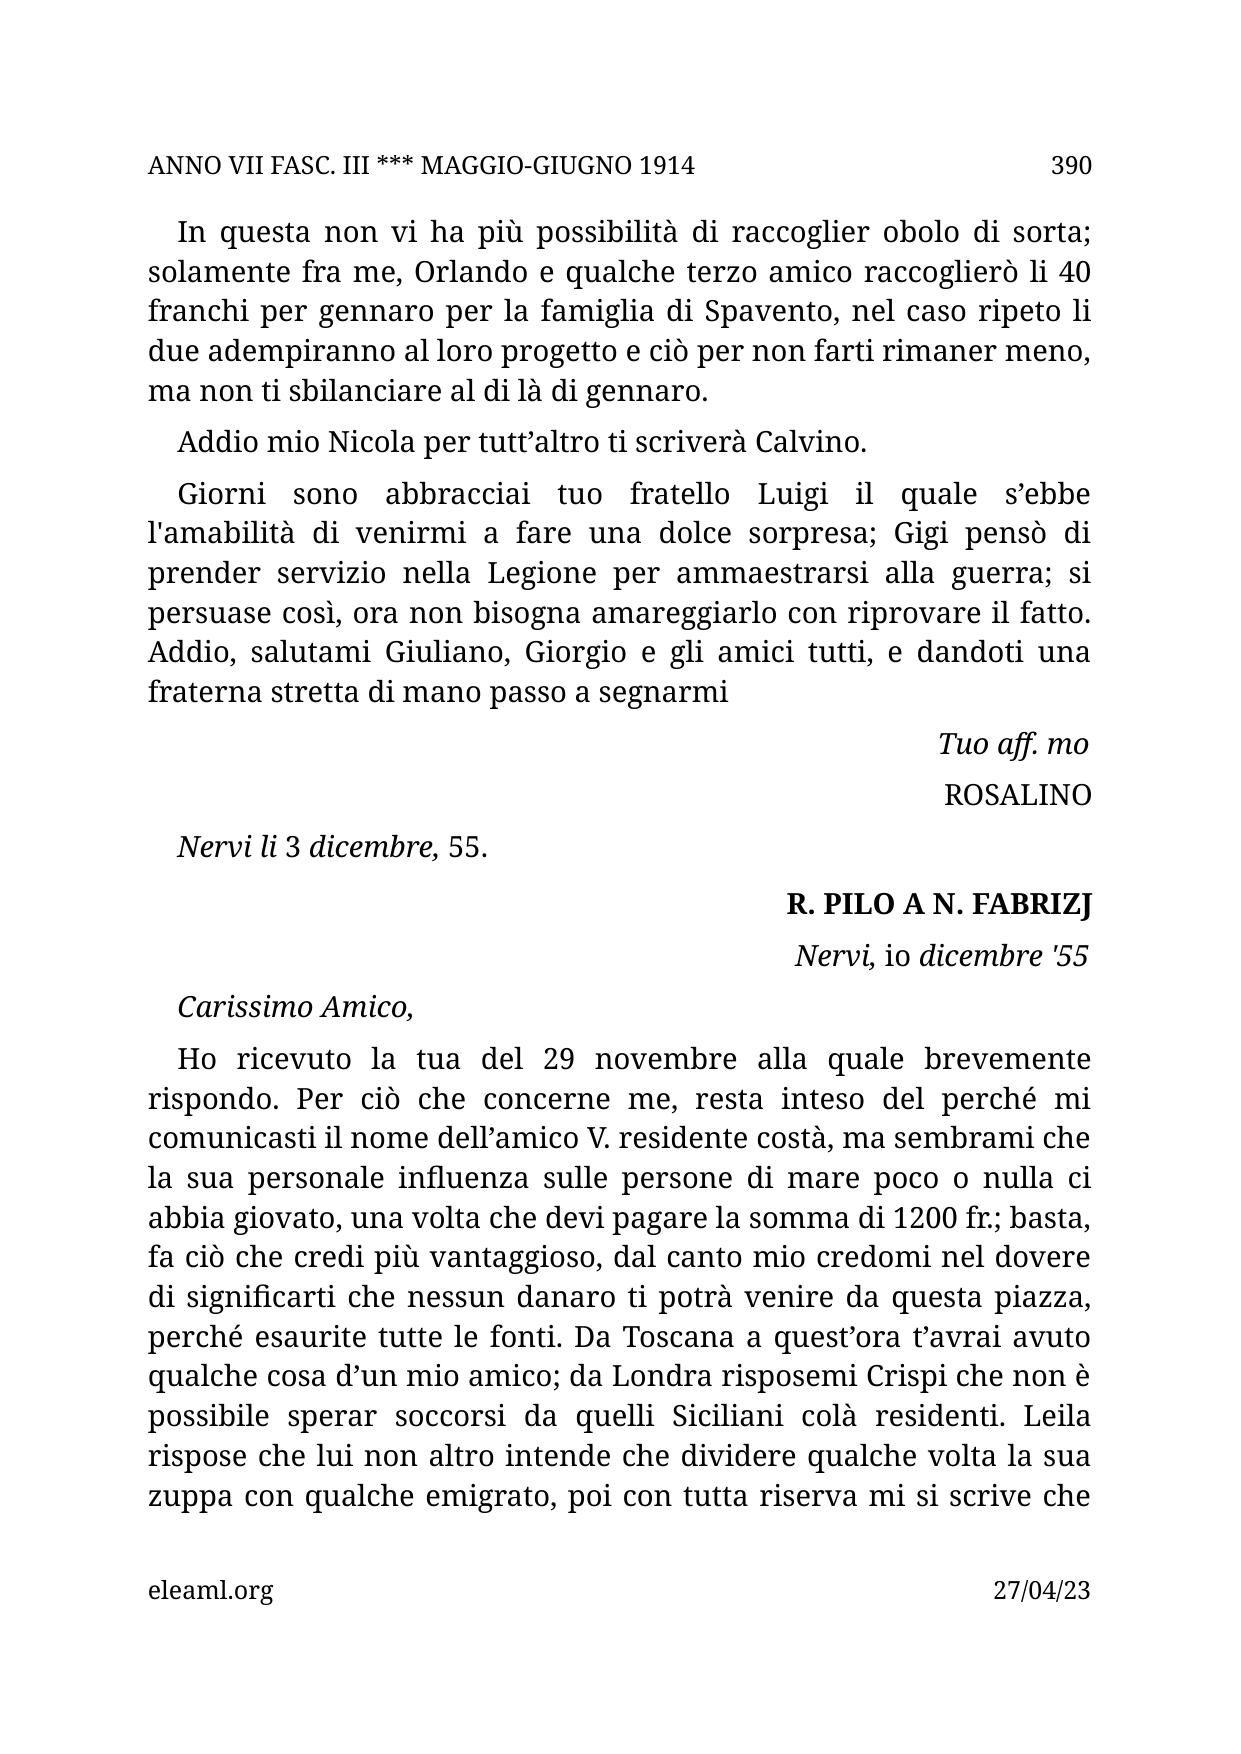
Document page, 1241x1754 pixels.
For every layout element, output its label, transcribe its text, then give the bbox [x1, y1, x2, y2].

text Nervi, io dicembre '55 [148, 935, 1093, 975]
text ROSALINO [148, 774, 1093, 814]
subtitle R. PILO A N. FABRIZJ [148, 883, 1093, 923]
text Tuo aff. mo [148, 723, 1093, 763]
text In questa non vi ha più possibilità di raccoglier obolo di sorta; solamente fra me, Orlando e qualche terzo amico raccoglierò li 40 franchi per gennaro per la famiglia di Spavento, nel caso ripeto li due adempiranno al loro progetto e ciò per non farti rimaner meno, ma non ti sbilanciare al di là di gennaro. [148, 211, 1093, 409]
text Addio mio Nicola per tutt’altro ti scriverà Calvino. [148, 421, 1093, 461]
text Nervi li 3 dicembre, 55. [148, 826, 1093, 866]
text Ho ricevuto la tua del 29 novembre alla quale brevemente rispondo. Per ciò che concerne me, resta inteso del perché mi comunicasti il nome dell’amico V. residente costà, ma sembrami che la sua personale influenza sulle persone di mare poco o nulla ci abbia giovato, una volta che devi pagare la somma di 1200 fr.; basta, fa ciò che credi più vantaggioso, dal canto mio credomi nel dovere di significarti che nessun danaro ti potrà venire da questa piazza, perché esaurite tutte le fonti. Da Toscana a quest’ora t’avrai avuto qualche cosa d’un mio amico; da Londra risposemi Crispi che non è possibile sperar soccorsi da quelli Siciliani colà residenti. Leila rispose che lui non altro intende che dividere qualche volta la sua zuppa con qualche emigrato, poi con tutta riserva mi si scrive che [148, 1038, 1093, 1514]
text Giorni sono abbracciai tuo fratello Luigi il quale s’ebbe l'amabilità di venirmi a fare una dolce sorpresa; Gigi pensò di prender servizio nella Legione per ammaestrarsi alla guerra; si persuase così, ora non bisogna amareggiarlo con riprovare il fatto. Addio, salutami Giuliano, Giorgio e gli amici tutti, e dandoti una fraterna stretta di mano passo a segnarmi [148, 473, 1093, 711]
text Carissimo Amico, [148, 987, 1093, 1026]
